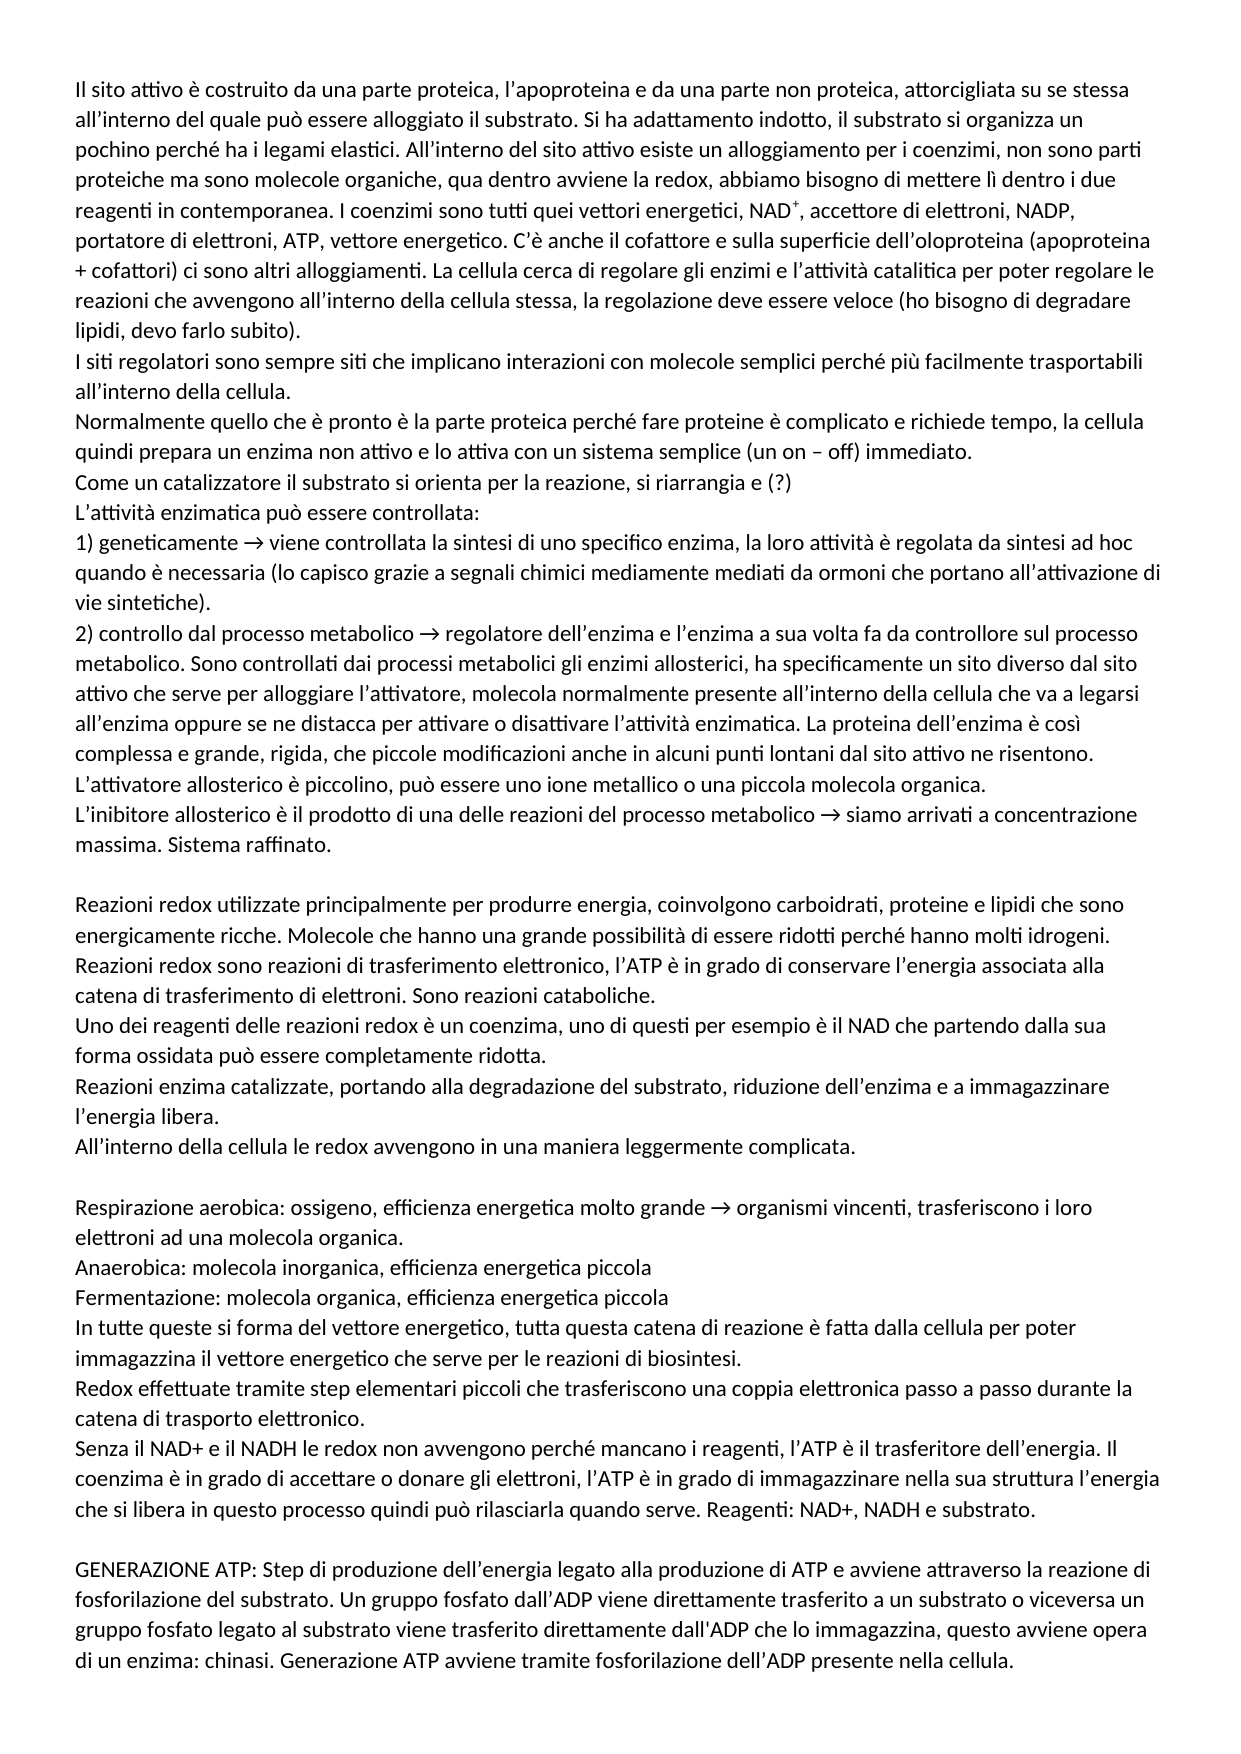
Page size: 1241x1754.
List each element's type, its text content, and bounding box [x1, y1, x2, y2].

text Il sito attivo è costruito da una parte proteica, l’apoproteina e da una parte non proteica, attorcigliata su se stessa all’interno del quale può essere alloggiato il substrato. Si ha adattamento indotto, il substrato si organizza un pochino perché ha i legami elastici. All’interno del sito attivo esiste un alloggiamento per i coenzimi, non sono parti proteiche ma sono molecole organiche, qua dentro avviene la redox, abbiamo bisogno di mettere lì dentro i due reagenti in contemporanea. I coenzimi sono tutti quei vettori energetici, NAD+, accettore di elettroni, NADP, portatore di elettroni, ATP, vettore energetico. C’è anche il cofattore e sulla superficie dell’oloproteina (apoproteina + cofattori) ci sono altri alloggiamenti. La cellula cerca di regolare gli enzimi e l’attività catalitica per poter regolare le reazioni che avvengono all’interno della cellula stessa, la regolazione deve essere veloce (ho bisogno di degradare lipidi, devo farlo subito). I siti regolatori sono sempre siti che implicano interazioni con molecole semplici perché più facilmente trasportabili all’interno della cellula. Normalmente quello che è pronto è la parte proteica perché fare proteine è complicato e richiede tempo, la cellula quindi prepara un enzima non attivo e lo attiva con un sistema semplice (un on – off) immediato. Come un catalizzatore il substrato si orienta per la reazione, si riarrangia e (?) L’attività enzimatica può essere controllata: 1) geneticamente → viene controllata la sintesi di uno specifico enzima, la loro attività è regolata da sintesi ad hoc quando è necessaria (lo capisco grazie a segnali chimici mediamente mediati da ormoni che portano all’attivazione di vie sintetiche). 2) controllo dal processo metabolico → regolatore dell’enzima e l’enzima a sua volta fa da controllore sul processo metabolico. Sono controllati dai processi metabolici gli enzimi allosterici, ha specificamente un sito diverso dal sito attivo che serve per alloggiare l’attivatore, molecola normalmente presente all’interno della cellula che va a legarsi all’enzima oppure se ne distacca per attivare o disattivare l’attività enzimatica. La proteina dell’enzima è così complessa e grande, rigida, che piccole modificazioni anche in alcuni punti lontani dal sito attivo ne risentono. L’attivatore allosterico è piccolino, può essere uno ione metallico o una piccola molecola organica. L’inibitore allosterico è il prodotto di una delle reazioni del processo metabolico → siamo arrivati a concentrazione massima. Sistema raffinato. Reazioni redox utilizzate principalmente per produrre energia, coinvolgono carboidrati, proteine e lipidi che sono energicamente ricche. Molecole che hanno una grande possibilità di essere ridotti perché hanno molti idrogeni. Reazioni redox sono reazioni di trasferimento elettronico, l’ATP è in grado di conservare l’energia associata alla catena di trasferimento di elettroni. Sono reazioni cataboliche. Uno dei reagenti delle reazioni redox è un coenzima, uno di questi per esempio è il NAD che partendo dalla sua forma ossidata può essere completamente ridotta. Reazioni enzima catalizzate, portando alla degradazione del substrato, riduzione dell’enzima e a immagazzinare l’energia libera. All’interno della cellula le redox avvengono in una maniera leggermente complicata. Respirazione aerobica: ossigeno, efficienza energetica molto grande → organismi vincenti, trasferiscono i loro elettroni ad una molecola organica. Anaerobica: molecola inorganica, efficienza energetica piccola Fermentazione: molecola organica, efficienza energetica piccola In tutte queste si forma del vettore energetico, tutta questa catena di reazione è fatta dalla cellula per poter immagazzina il vettore energetico che serve per le reazioni di biosintesi. Redox effettuate tramite step elementari piccoli che trasferiscono una coppia elettronica passo a passo durante la catena di trasporto elettronico. Senza il NAD+ e il NADH le redox non avvengono perché mancano i reagenti, l’ATP è il trasferitore dell’energia. Il coenzima è in grado di accettare o donare gli elettroni, l’ATP è in grado di immagazzinare nella sua struttura l’energia che si libera in questo processo quindi può rilasciarla quando serve. Reagenti: NAD+, NADH e substrato. GENERAZIONE ATP: Step di produzione dell’energia legato alla produzione di ATP e avviene attraverso la reazione di fosforilazione del substrato. Un gruppo fosfato dall’ADP viene direttamente trasferito a un substrato o viceversa un gruppo fosfato legato al substrato viene trasferito direttamente dall'ADP che lo immagazzina, questo avviene opera di un enzima: chinasi. Generazione ATP avviene tramite fosforilazione dell’ADP presente nella cellula. [75, 75, 1165, 1674]
